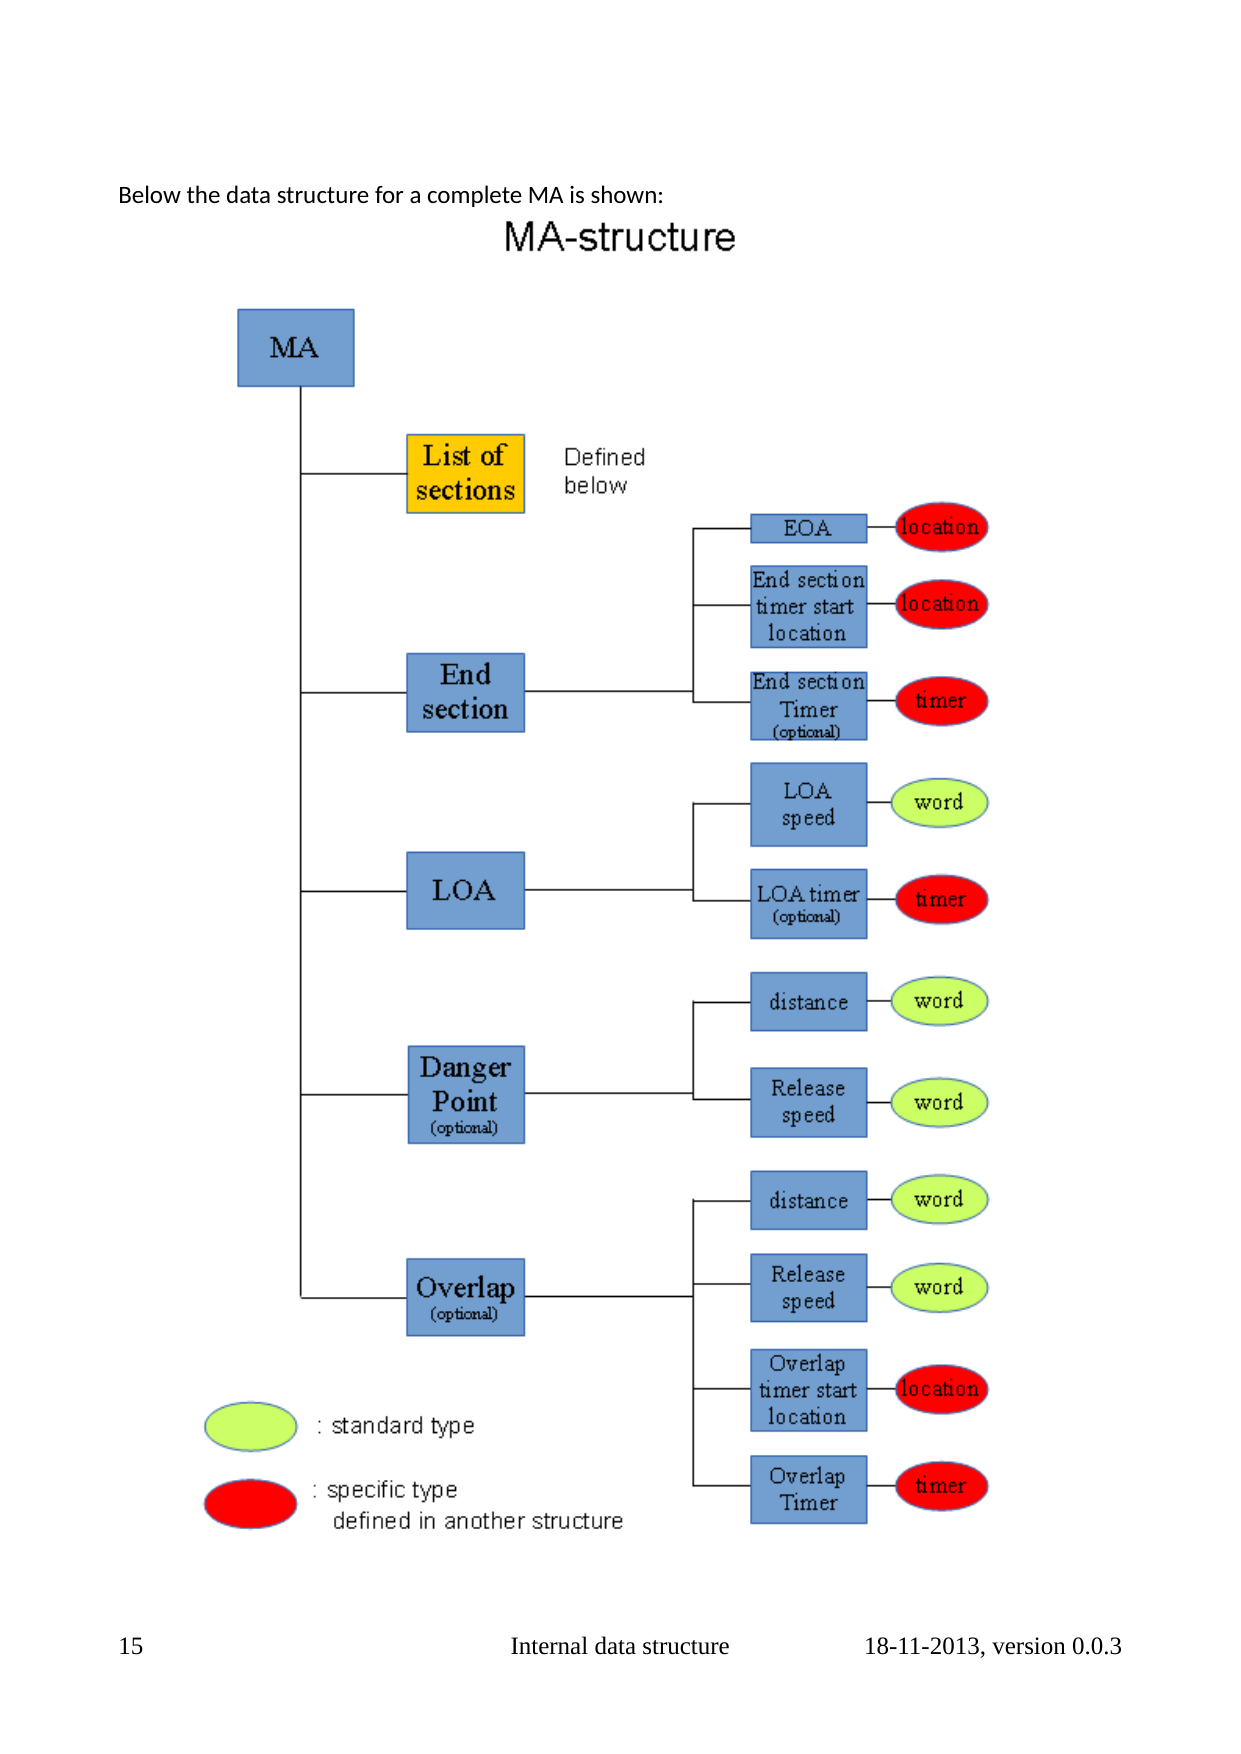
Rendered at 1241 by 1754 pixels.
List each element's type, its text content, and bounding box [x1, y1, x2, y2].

text Below the data structure for a complete MA is shown: [118, 179, 1122, 210]
picture [161, 209, 1079, 1540]
